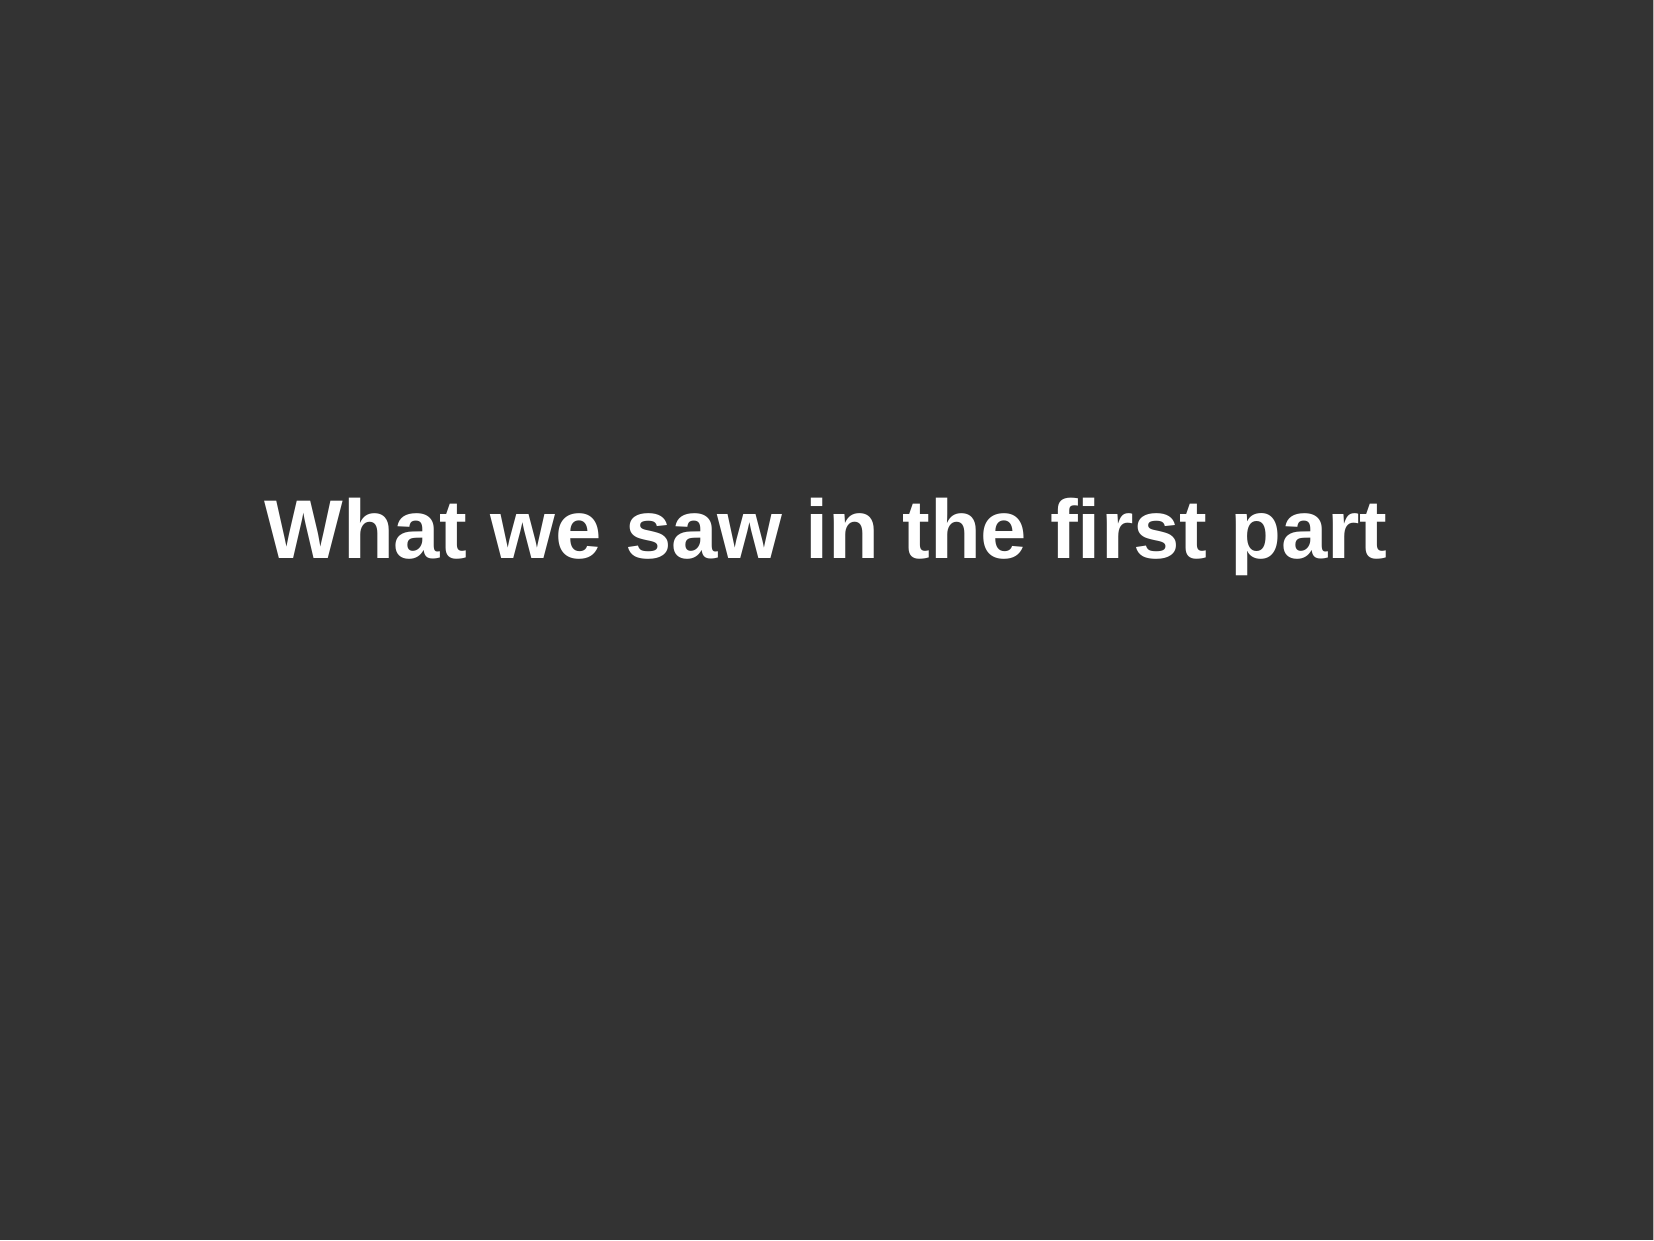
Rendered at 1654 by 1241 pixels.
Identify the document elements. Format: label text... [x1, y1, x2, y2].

subtitle What we saw in the first part [82, 49, 1571, 1010]
